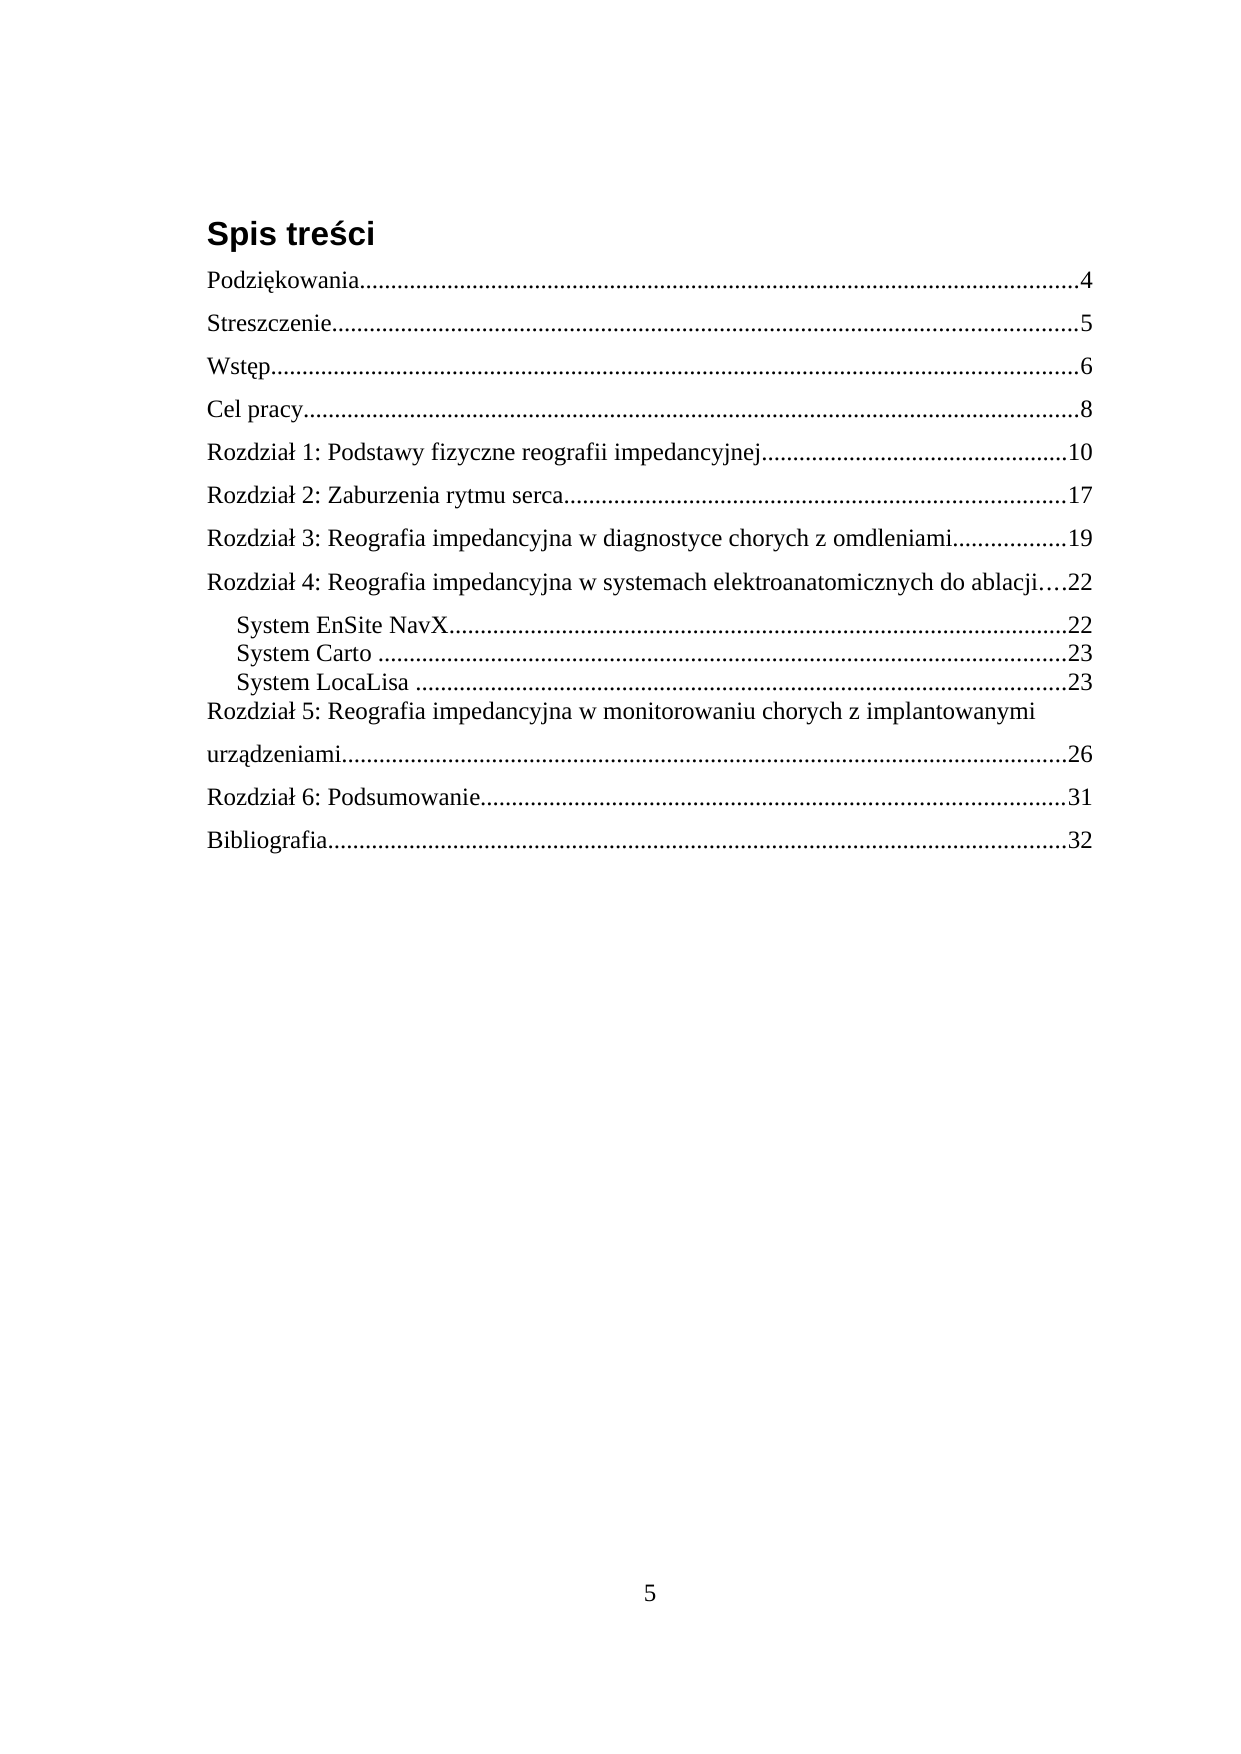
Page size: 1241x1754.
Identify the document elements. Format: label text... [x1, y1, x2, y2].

text Rozdział 5: Reografia impedancyjna w monitorowaniu chorych z implantowanymi urządzeniami 26 [207, 696, 1093, 768]
text Rozdział 4: Reografia impedancyjna w systemach elektroanatomicznych do ablacji 22 [207, 567, 1093, 595]
text Rozdział 3: Reografia impedancyjna w diagnostyce chorych z omdleniami. 19 [207, 523, 1093, 552]
text Streszczenie 5 [207, 308, 1093, 337]
text System Carto 23 [236, 638, 1093, 667]
text System EnSite NavX 22 [236, 610, 1093, 638]
text Cel pracy 8 [207, 394, 1093, 423]
text Rozdział 1: Podstawy fizyczne reografii impedancyjnej. 10 [207, 437, 1093, 466]
text System LocaLisa 23 [236, 667, 1093, 696]
text Wstęp 6 [207, 351, 1093, 380]
text Podziękowania 4 [207, 265, 1093, 293]
subtitle Spis treści [207, 214, 1093, 252]
text Rozdział 6: Podsumowanie 31 [207, 782, 1093, 811]
text Rozdział 2: Zaburzenia rytmu serca 17 [207, 480, 1093, 509]
text Bibliografia 32 [207, 825, 1093, 854]
